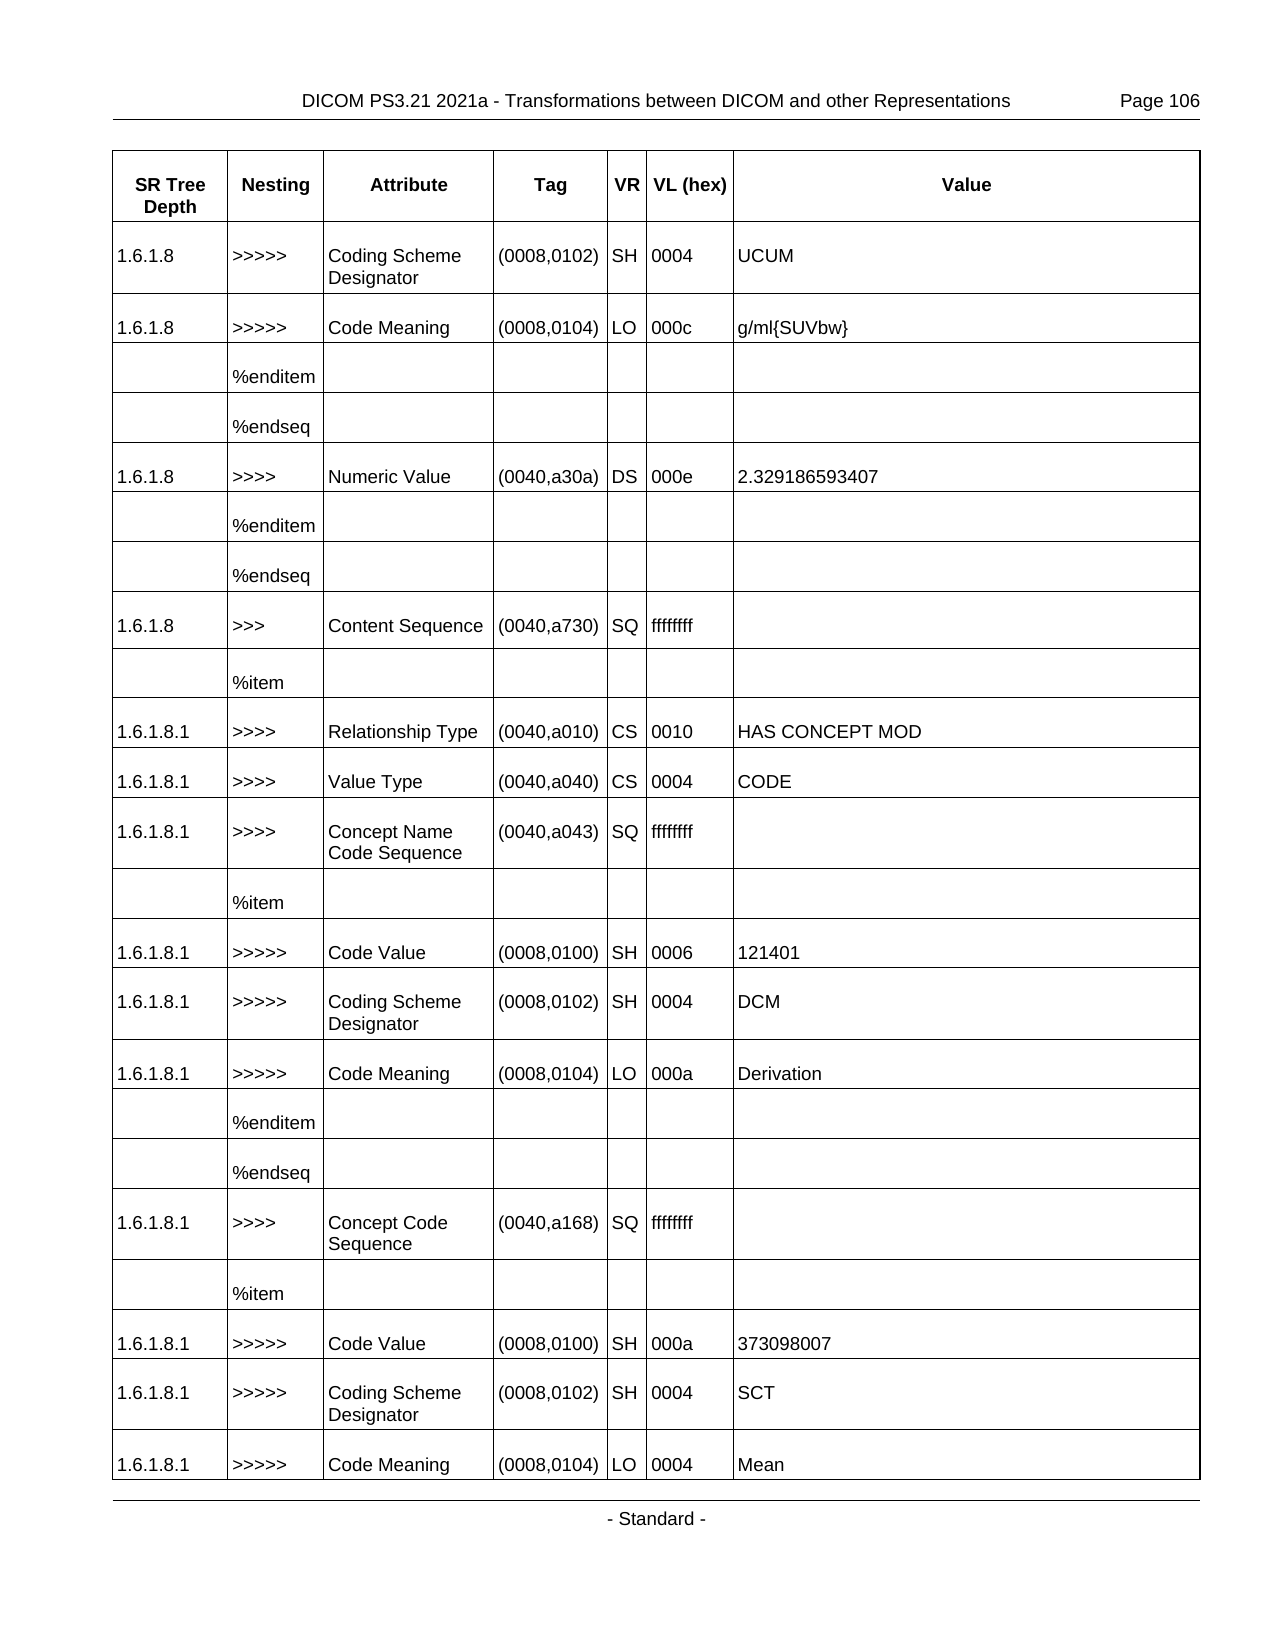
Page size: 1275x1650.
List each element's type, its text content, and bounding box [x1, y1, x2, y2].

table_cell [647, 343, 733, 392]
table_cell [647, 869, 733, 917]
table_cell >>> [228, 592, 323, 647]
table_cell [494, 1260, 607, 1308]
table_cell >>>>> [228, 1040, 323, 1088]
table_cell [113, 393, 227, 442]
table_cell [734, 869, 1199, 917]
table_cell 1.6.1.8.1 [113, 1430, 227, 1479]
table_cell %enditem [228, 1089, 323, 1138]
table_cell >>>>> [228, 294, 323, 342]
table_header Attribute [324, 151, 493, 221]
table_cell [608, 1260, 646, 1308]
table_cell [113, 492, 227, 541]
table_cell 1.6.1.8 [113, 222, 227, 292]
table_cell [734, 542, 1199, 591]
table_cell [647, 1260, 733, 1308]
table_cell Numeric Value [324, 443, 493, 491]
table_header VR [608, 151, 646, 221]
table_cell [608, 393, 646, 442]
table_cell (0040,a040) [494, 748, 607, 797]
table_cell >>>>> [228, 1430, 323, 1479]
table_cell [608, 343, 646, 392]
table_cell ffffffff [647, 592, 733, 647]
table_cell 000c [647, 294, 733, 342]
table_cell [734, 1139, 1199, 1187]
table_cell (0040,a043) [494, 798, 607, 868]
table_cell Coding Scheme Designator [324, 222, 493, 292]
table_cell >>>>> [228, 1359, 323, 1429]
table_cell ffffffff [647, 798, 733, 868]
table_cell >>>> [228, 1189, 323, 1259]
table_cell [647, 649, 733, 697]
table_cell SQ [608, 1189, 646, 1259]
table_cell [647, 542, 733, 591]
table_cell 0004 [647, 1430, 733, 1479]
table_cell 1.6.1.8.1 [113, 698, 227, 747]
table_cell 0006 [647, 919, 733, 967]
table_cell 1.6.1.8.1 [113, 1359, 227, 1429]
table_cell >>>>> [228, 919, 323, 967]
table_cell %item [228, 869, 323, 917]
table_cell >>>> [228, 698, 323, 747]
table_cell 0004 [647, 968, 733, 1038]
table_cell [113, 1139, 227, 1187]
table_cell Content Sequence [324, 592, 493, 647]
table_cell %endseq [228, 1139, 323, 1187]
table_cell [113, 343, 227, 392]
table_cell SH [608, 968, 646, 1038]
table_cell 373098007 [734, 1310, 1199, 1358]
table_cell Coding Scheme Designator [324, 1359, 493, 1429]
table_cell [113, 542, 227, 591]
table_cell SH [608, 222, 646, 292]
table_cell %item [228, 649, 323, 697]
table_cell [324, 1260, 493, 1308]
table_cell (0040,a168) [494, 1189, 607, 1259]
table_cell 1.6.1.8.1 [113, 798, 227, 868]
table_cell Code Meaning [324, 1040, 493, 1088]
table_cell [494, 1139, 607, 1187]
table_cell Code Value [324, 919, 493, 967]
table_cell [494, 492, 607, 541]
table_cell 1.6.1.8 [113, 294, 227, 342]
table_cell 0010 [647, 698, 733, 747]
table_cell [608, 649, 646, 697]
table_cell [113, 869, 227, 917]
table_cell 1.6.1.8.1 [113, 968, 227, 1038]
table_cell HAS CONCEPT MOD [734, 698, 1199, 747]
table_cell SQ [608, 798, 646, 868]
table_cell Concept Code Sequence [324, 1189, 493, 1259]
table_header SR Tree Depth [113, 151, 227, 221]
table_cell >>>> [228, 443, 323, 491]
table_cell (0008,0102) [494, 222, 607, 292]
table_cell [734, 1260, 1199, 1308]
table_cell [734, 1189, 1199, 1259]
table_cell 1.6.1.8.1 [113, 748, 227, 797]
table_cell Coding Scheme Designator [324, 968, 493, 1038]
table_cell [734, 343, 1199, 392]
table_cell (0008,0104) [494, 1430, 607, 1479]
table_cell 0004 [647, 748, 733, 797]
table_cell %endseq [228, 393, 323, 442]
table_cell Derivation [734, 1040, 1199, 1088]
table_cell >>>>> [228, 1310, 323, 1358]
table_cell [734, 649, 1199, 697]
table_cell [324, 492, 493, 541]
table_cell >>>>> [228, 222, 323, 292]
table_cell [647, 492, 733, 541]
table_cell Code Meaning [324, 1430, 493, 1479]
table_cell LO [608, 1430, 646, 1479]
table_cell [113, 1260, 227, 1308]
table_cell Mean [734, 1430, 1199, 1479]
table_cell CS [608, 698, 646, 747]
table_cell 000e [647, 443, 733, 491]
table_cell [324, 869, 493, 917]
table_cell [494, 1089, 607, 1138]
table_cell UCUM [734, 222, 1199, 292]
table_cell (0040,a30a) [494, 443, 607, 491]
table_header VL (hex) [647, 151, 733, 221]
table_cell DS [608, 443, 646, 491]
table_cell [324, 649, 493, 697]
table_cell [608, 869, 646, 917]
table_cell LO [608, 1040, 646, 1088]
table_cell LO [608, 294, 646, 342]
table_cell (0008,0104) [494, 1040, 607, 1088]
table_cell >>>> [228, 748, 323, 797]
table_cell SH [608, 919, 646, 967]
table_cell [647, 1089, 733, 1138]
table_cell 1.6.1.8.1 [113, 1310, 227, 1358]
table_cell 000a [647, 1310, 733, 1358]
table_cell 1.6.1.8.1 [113, 1040, 227, 1088]
table_cell SH [608, 1310, 646, 1358]
table_cell SCT [734, 1359, 1199, 1429]
table_cell Value Type [324, 748, 493, 797]
table_cell 1.6.1.8.1 [113, 919, 227, 967]
table_cell %enditem [228, 343, 323, 392]
table_cell [324, 542, 493, 591]
table_cell [324, 1139, 493, 1187]
table_cell [494, 343, 607, 392]
table_cell 1.6.1.8 [113, 443, 227, 491]
table_cell (0008,0102) [494, 968, 607, 1038]
table_cell [608, 542, 646, 591]
table_cell [608, 492, 646, 541]
table_cell CS [608, 748, 646, 797]
table_cell 1.6.1.8 [113, 592, 227, 647]
table_cell 1.6.1.8.1 [113, 1189, 227, 1259]
table_cell 0004 [647, 1359, 733, 1429]
table_cell [113, 649, 227, 697]
table_cell (0008,0100) [494, 919, 607, 967]
table_cell [494, 393, 607, 442]
table_cell [734, 393, 1199, 442]
table_cell [734, 798, 1199, 868]
table_cell [494, 542, 607, 591]
table_header Tag [494, 151, 607, 221]
table_cell (0008,0100) [494, 1310, 607, 1358]
table_cell 121401 [734, 919, 1199, 967]
table_cell %enditem [228, 492, 323, 541]
table_cell ffffffff [647, 1189, 733, 1259]
table_cell Code Meaning [324, 294, 493, 342]
table_cell >>>>> [228, 968, 323, 1038]
table_cell [494, 869, 607, 917]
table_cell Code Value [324, 1310, 493, 1358]
table_cell [734, 492, 1199, 541]
table_cell [324, 1089, 493, 1138]
table_cell 000a [647, 1040, 733, 1088]
table_cell SH [608, 1359, 646, 1429]
table_cell CODE [734, 748, 1199, 797]
table_cell (0040,a010) [494, 698, 607, 747]
table_cell [494, 649, 607, 697]
table_header Nesting [228, 151, 323, 221]
table_header Value [734, 151, 1199, 221]
table_cell [324, 343, 493, 392]
table_cell SQ [608, 592, 646, 647]
table_cell [608, 1139, 646, 1187]
table_cell %endseq [228, 542, 323, 591]
table_cell %item [228, 1260, 323, 1308]
table_cell Relationship Type [324, 698, 493, 747]
table_cell 0004 [647, 222, 733, 292]
table_cell [324, 393, 493, 442]
table_cell (0008,0104) [494, 294, 607, 342]
table_cell [647, 1139, 733, 1187]
table_cell >>>> [228, 798, 323, 868]
table_cell 2.329186593407 [734, 443, 1199, 491]
table_cell [113, 1089, 227, 1138]
table_cell [647, 393, 733, 442]
table_cell [734, 1089, 1199, 1138]
table_cell (0008,0102) [494, 1359, 607, 1429]
table_cell g/ml{SUVbw} [734, 294, 1199, 342]
table_cell DCM [734, 968, 1199, 1038]
table_cell [734, 592, 1199, 647]
table_cell [608, 1089, 646, 1138]
table_cell Concept Name Code Sequence [324, 798, 493, 868]
table_cell (0040,a730) [494, 592, 607, 647]
